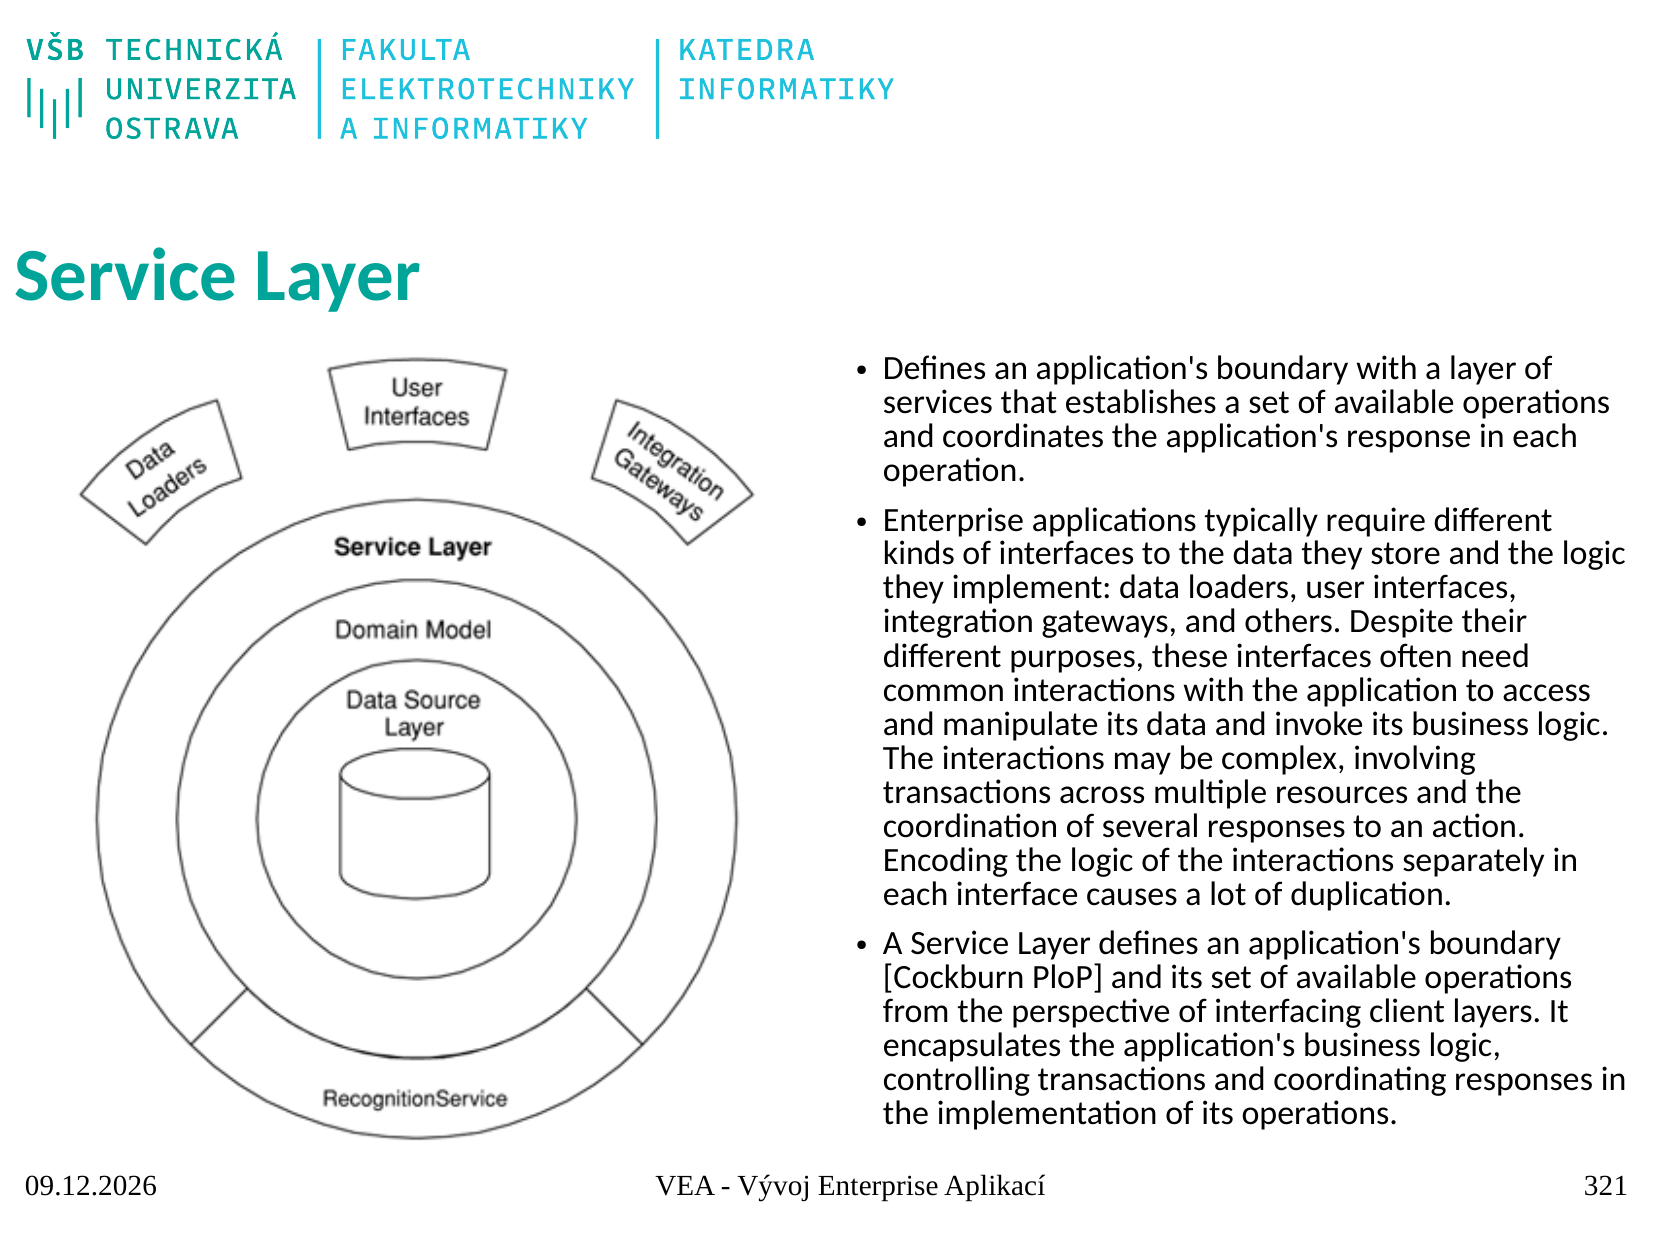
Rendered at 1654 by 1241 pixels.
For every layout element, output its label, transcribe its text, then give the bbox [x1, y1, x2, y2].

picture [71, 354, 761, 1146]
picture [26, 31, 894, 139]
list Defines an application's boundary with a layer of services that establishes a set of available operations and coordinates the application's response in each operation. Enterprise applications typically require different kinds of interfaces to the data they store and the logic they implement: data loaders, user interfaces, integration gateways, and others. Despite their different purposes, these interfaces often need common interactions with the application to access and manipulate its data and invoke its business logic. The interactions may be complex, involving transactions across multiple resources and the coordination of several responses to an action. Encoding the logic of the interactions separately in each interface causes a lot of duplication. A Service Layer defines an application's boundary [Cockburn PloP] and its set of available operations from the perspective of interfacing client layers. It encapsulates the application's business logic, controlling transactions and coordinating responses in the implementation of its operations. [846, 354, 1630, 1146]
title Service Layer [14, 165, 1619, 319]
